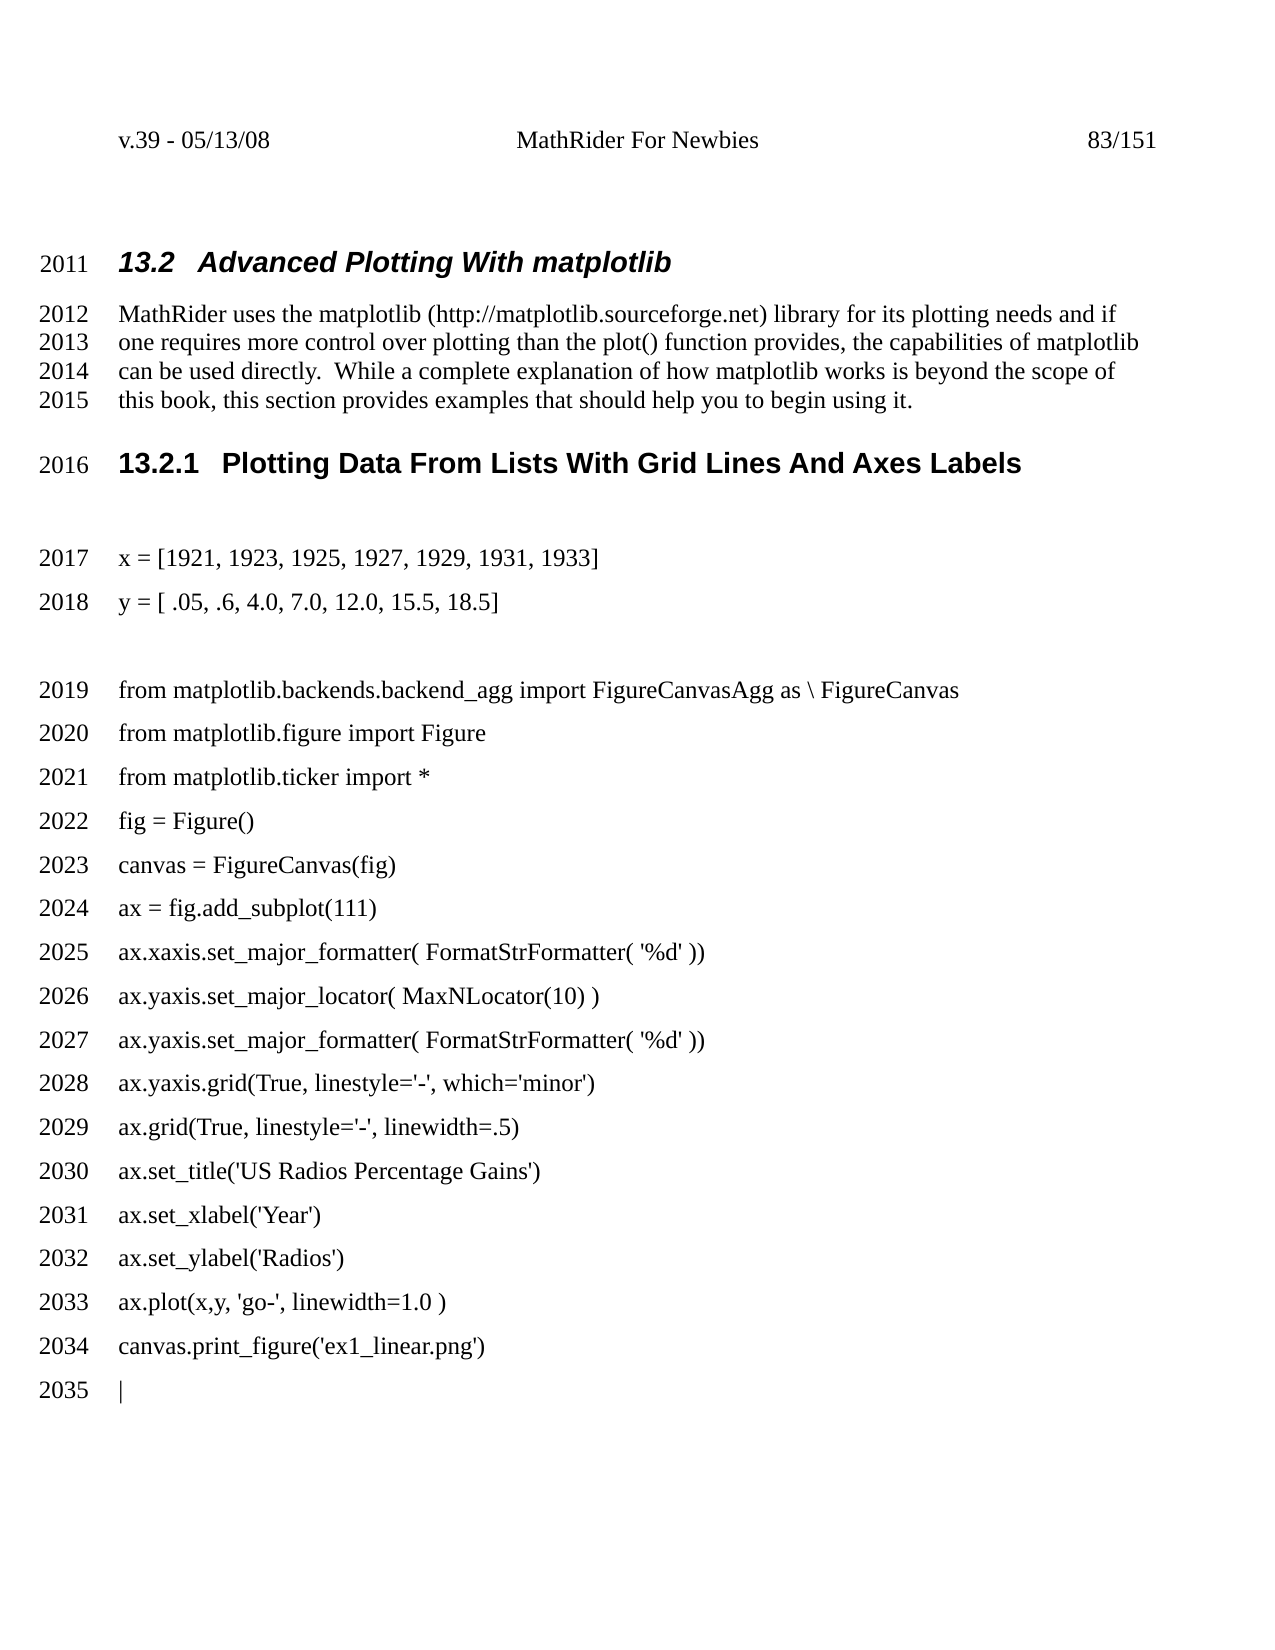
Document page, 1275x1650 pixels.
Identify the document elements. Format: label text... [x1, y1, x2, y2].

text ax.set_title('US Radios Percentage Gains') [118, 1156, 1157, 1185]
text fig = Figure() [118, 806, 1157, 835]
subtitle Plotting Data From Lists With Grid Lines And Axes Labels [118, 446, 1157, 480]
text canvas.print_figure('ex1_linear.png') [118, 1331, 1157, 1360]
text canvas = FigureCanvas(fig) [118, 850, 1157, 878]
text ax.yaxis.set_major_formatter( FormatStrFormatter( '%d' )) [118, 1025, 1157, 1053]
text from matplotlib.backends.backend_agg import FigureCanvasAgg as \ FigureCanvas [118, 675, 1157, 703]
text ax = fig.add_subplot(111) [118, 893, 1157, 922]
text ax.yaxis.grid(True, linestyle='-', which='minor') [118, 1068, 1157, 1097]
text ax.xaxis.set_major_formatter( FormatStrFormatter( '%d' )) [118, 937, 1157, 966]
text from matplotlib.figure import Figure [118, 718, 1157, 747]
subtitle Advanced Plotting With matplotlib [118, 245, 1157, 279]
text ax.set_xlabel('Year') [118, 1200, 1157, 1228]
text x = [1921, 1923, 1925, 1927, 1929, 1931, 1933] [118, 543, 1157, 572]
text | [118, 1375, 1157, 1403]
text from matplotlib.ticker import * [118, 762, 1157, 791]
text ax.yaxis.set_major_locator( MaxNLocator(10) ) [118, 981, 1157, 1010]
text ax.set_ylabel('Radios') [118, 1243, 1157, 1272]
text ax.grid(True, linestyle='-', linewidth=.5) [118, 1112, 1157, 1141]
text y = [ .05, .6, 4.0, 7.0, 12.0, 15.5, 18.5] [118, 587, 1157, 616]
text ax.plot(x,y, 'go-', linewidth=1.0 ) [118, 1287, 1157, 1316]
text MathRider uses the matplotlib (http://matplotlib.sourceforge.net) library for its plotting needs and if one requires more control over plotting than the plot() function provides, the capabilities of matplotlib can be used directly. While a complete explanation of how matplotlib works is beyond the scope of this book, this section provides examples that should help you to begin using it. [118, 299, 1157, 414]
